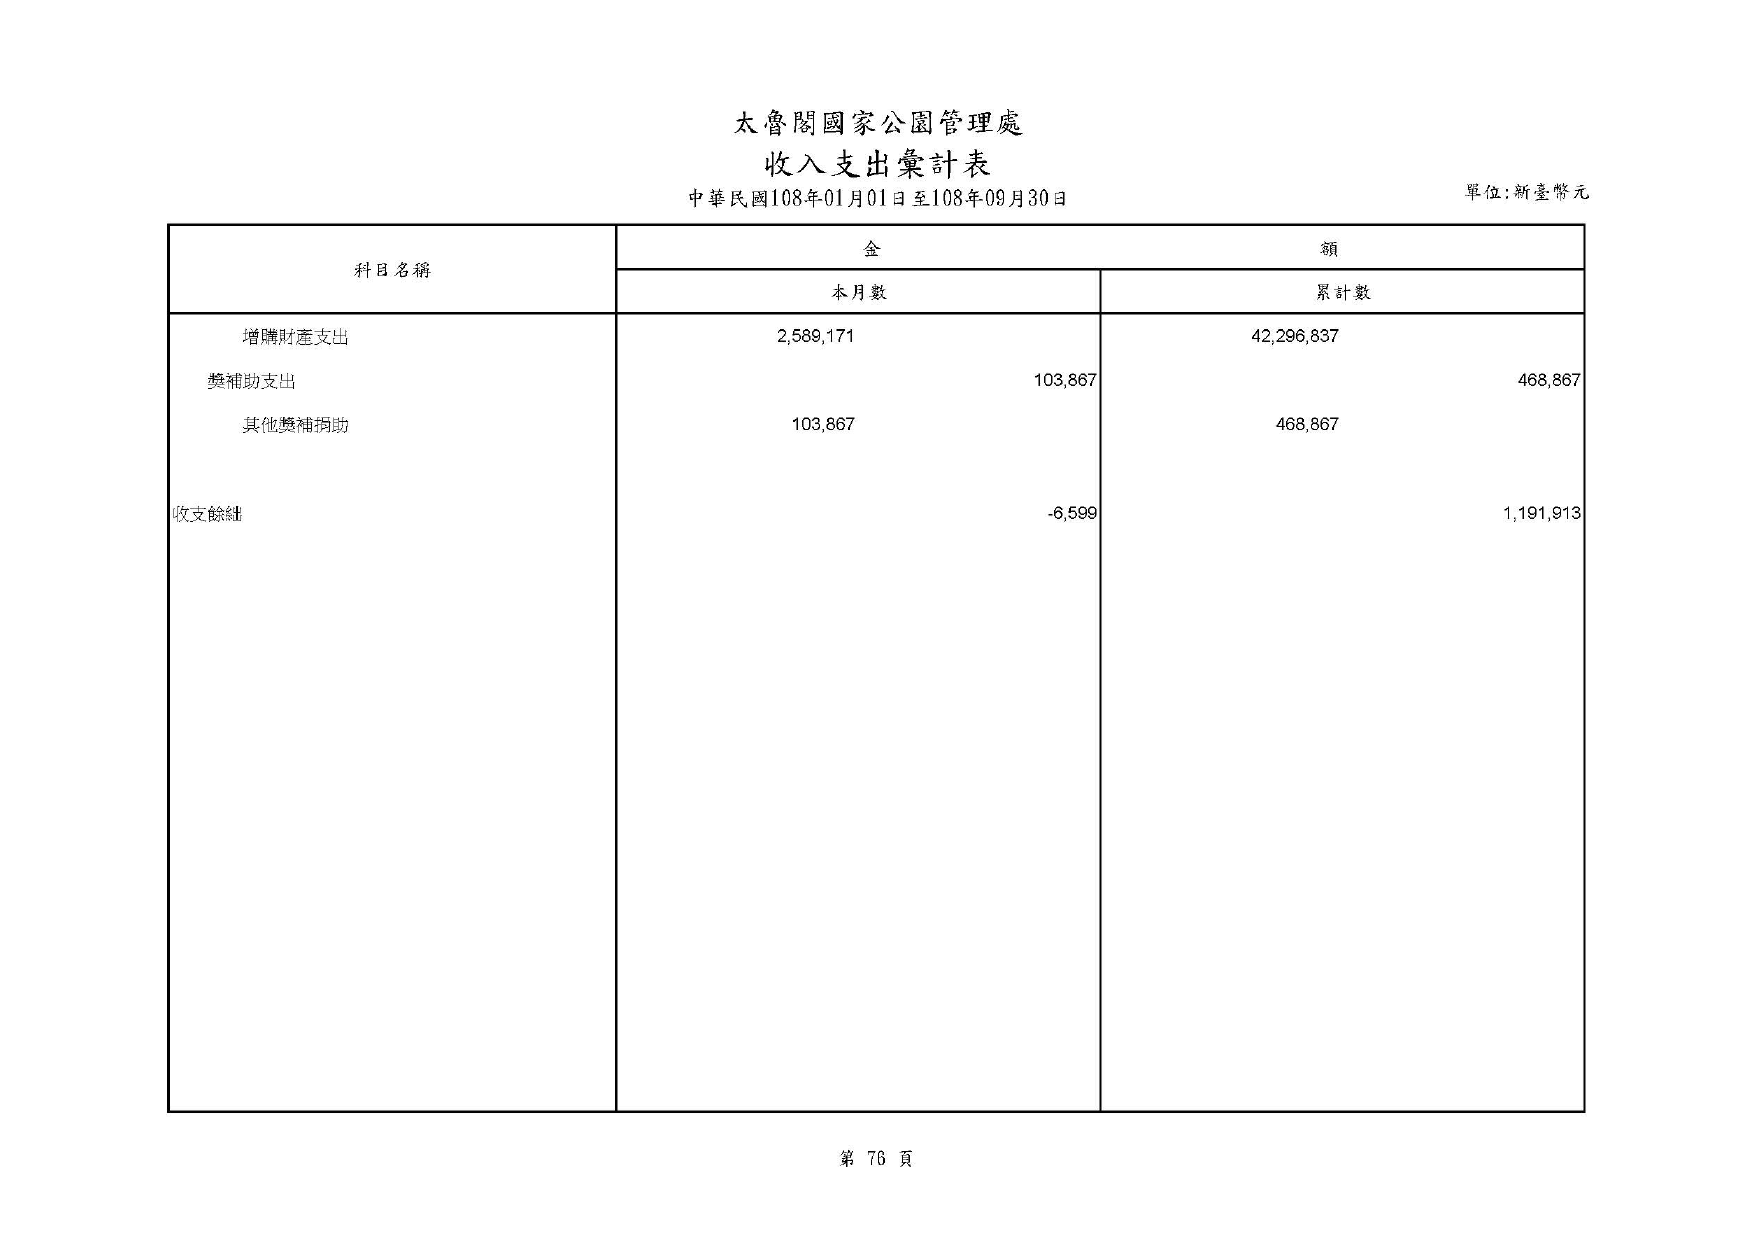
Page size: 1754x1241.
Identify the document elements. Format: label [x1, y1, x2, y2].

picture [59, 59, 1695, 1216]
